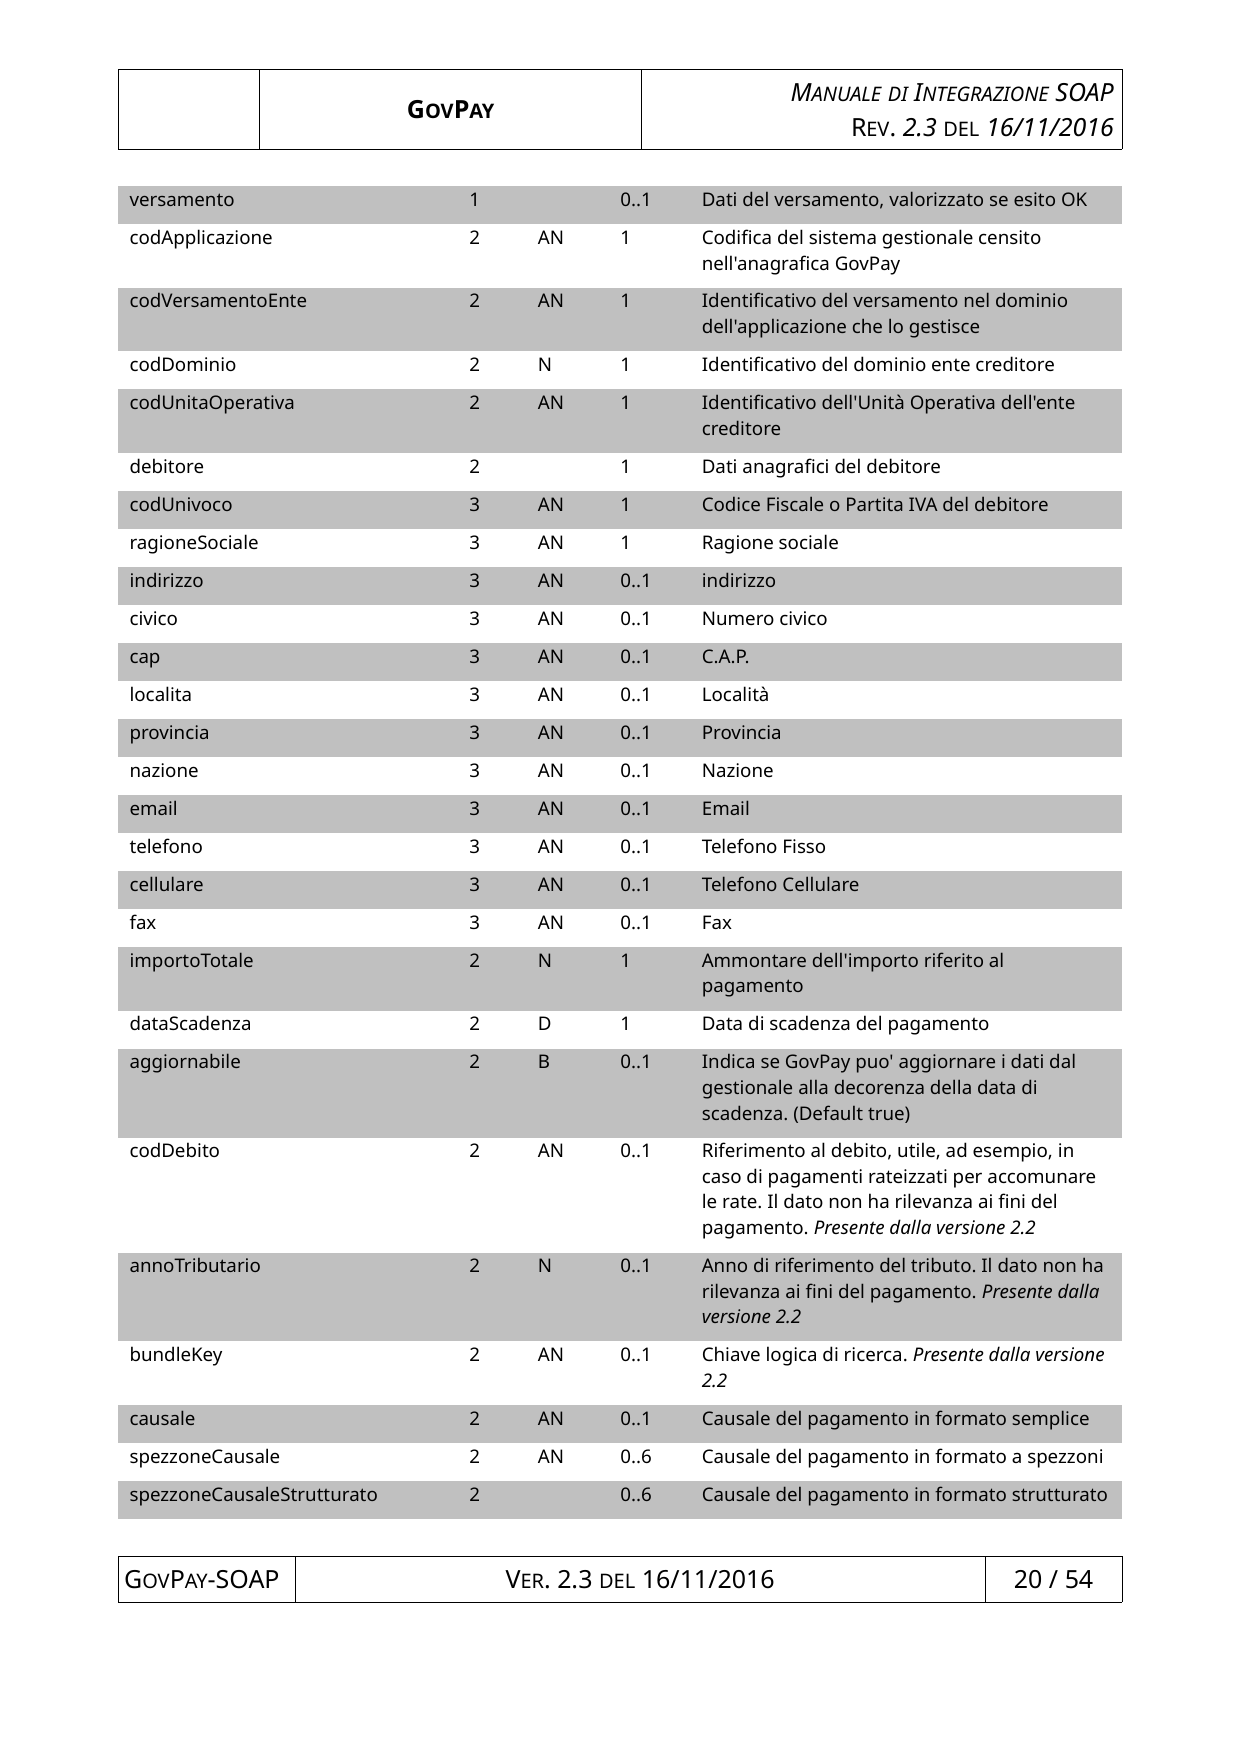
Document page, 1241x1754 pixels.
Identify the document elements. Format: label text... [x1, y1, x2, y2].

table_cell Identificativo dell'Unità Operativa dell'ente creditore [690, 389, 1122, 453]
table_cell 2 [458, 1481, 526, 1519]
table_cell codUnitaOperativa [118, 389, 458, 453]
table_cell 2 [458, 351, 526, 389]
table_cell Nazione [690, 757, 1122, 795]
table_cell 3 [458, 643, 526, 681]
table_cell 3 [458, 681, 526, 719]
table_cell fax [118, 909, 458, 947]
table_cell indirizzo [690, 567, 1122, 605]
table_cell 0..1 [609, 795, 690, 833]
table_cell civico [118, 605, 458, 643]
table_cell AN [526, 833, 609, 871]
table_cell cellulare [118, 871, 458, 909]
table_cell 1 [609, 224, 690, 288]
table_cell AN [526, 681, 609, 719]
table_cell codDominio [118, 351, 458, 389]
table_cell Telefono Cellulare [690, 871, 1122, 909]
table_cell 0..1 [609, 643, 690, 681]
table_cell Codice Fiscale o Partita IVA del debitore [690, 491, 1122, 529]
table_cell AN [526, 1138, 609, 1252]
table_cell debitore [118, 453, 458, 491]
table_cell 0..1 [609, 1253, 690, 1341]
table_cell AN [526, 1341, 609, 1405]
table_cell [526, 186, 609, 224]
table_cell telefono [118, 833, 458, 871]
table_cell AN [526, 288, 609, 351]
table_cell 3 [458, 567, 526, 605]
table_cell 1 [609, 947, 690, 1011]
table_cell N [526, 947, 609, 1011]
table_cell N [526, 1253, 609, 1341]
table_cell spezzoneCausale [118, 1443, 458, 1481]
table_cell 1 [458, 186, 526, 224]
table_cell localita [118, 681, 458, 719]
table_cell 3 [458, 719, 526, 757]
table_cell 3 [458, 605, 526, 643]
table_cell N [526, 351, 609, 389]
table_cell 3 [458, 529, 526, 567]
table_cell AN [526, 909, 609, 947]
table_cell 3 [458, 909, 526, 947]
table_cell 2 [458, 1011, 526, 1049]
table_cell 3 [458, 871, 526, 909]
table_cell 2 [458, 1138, 526, 1252]
table_cell 0..1 [609, 1341, 690, 1405]
table_cell 0..1 [609, 833, 690, 871]
table_cell annoTributario [118, 1253, 458, 1341]
table_cell 0..1 [609, 871, 690, 909]
table_cell AN [526, 719, 609, 757]
table_cell 0..1 [609, 1138, 690, 1252]
table_cell Fax [690, 909, 1122, 947]
table_cell D [526, 1011, 609, 1049]
table_cell 0..1 [609, 605, 690, 643]
table_cell Ammontare dell'importo riferito al pagamento [690, 947, 1122, 1011]
table_cell Codifica del sistema gestionale censito nell'anagrafica GovPay [690, 224, 1122, 288]
table_cell Chiave logica di ricerca. Presente dalla versione 2.2 [690, 1341, 1122, 1405]
table_cell [526, 1481, 609, 1519]
table_cell 2 [458, 1049, 526, 1138]
table_cell 0..1 [609, 757, 690, 795]
table_cell 2 [458, 947, 526, 1011]
table_cell 0..1 [609, 909, 690, 947]
table_cell AN [526, 491, 609, 529]
table_cell causale [118, 1405, 458, 1443]
table_cell Causale del pagamento in formato a spezzoni [690, 1443, 1122, 1481]
table_cell nazione [118, 757, 458, 795]
table_cell 0..1 [609, 719, 690, 757]
table_cell AN [526, 529, 609, 567]
table_cell cap [118, 643, 458, 681]
table_cell 3 [458, 795, 526, 833]
table_cell Indica se GovPay puo' aggiornare i dati dal gestionale alla decorenza della data di scadenza. (Default true) [690, 1049, 1122, 1138]
table_cell email [118, 795, 458, 833]
table_cell Provincia [690, 719, 1122, 757]
table_cell AN [526, 567, 609, 605]
table_cell 1 [609, 1011, 690, 1049]
table_cell importoTotale [118, 947, 458, 1011]
table_cell AN [526, 795, 609, 833]
table_cell 0..6 [609, 1481, 690, 1519]
table_cell Causale del pagamento in formato strutturato [690, 1481, 1122, 1519]
table_cell codUnivoco [118, 491, 458, 529]
table_cell 0..1 [609, 567, 690, 605]
table_cell 1 [609, 389, 690, 453]
table_cell 2 [458, 1253, 526, 1341]
table_cell spezzoneCausaleStrutturato [118, 1481, 458, 1519]
table_cell Dati del versamento, valorizzato se esito OK [690, 186, 1122, 224]
table_cell AN [526, 757, 609, 795]
table_cell Località [690, 681, 1122, 719]
table_cell 2 [458, 389, 526, 453]
table_cell AN [526, 605, 609, 643]
table_cell bundleKey [118, 1341, 458, 1405]
table_cell 3 [458, 833, 526, 871]
table_cell provincia [118, 719, 458, 757]
table_cell Identificativo del versamento nel dominio dell'applicazione che lo gestisce [690, 288, 1122, 351]
table_cell AN [526, 871, 609, 909]
table_cell 1 [609, 529, 690, 567]
table_cell 0..1 [609, 186, 690, 224]
table_cell dataScadenza [118, 1011, 458, 1049]
table_cell Ragione sociale [690, 529, 1122, 567]
table_cell Telefono Fisso [690, 833, 1122, 871]
table_cell ragioneSociale [118, 529, 458, 567]
table_cell 2 [458, 1443, 526, 1481]
table_cell 2 [458, 288, 526, 351]
table_cell [526, 453, 609, 491]
table_cell AN [526, 389, 609, 453]
table_cell 2 [458, 1405, 526, 1443]
table_cell Numero civico [690, 605, 1122, 643]
table_cell versamento [118, 186, 458, 224]
table_cell Identificativo del dominio ente creditore [690, 351, 1122, 389]
table_cell AN [526, 643, 609, 681]
table_cell 1 [609, 453, 690, 491]
table_cell 1 [609, 351, 690, 389]
table_cell codApplicazione [118, 224, 458, 288]
table_cell 3 [458, 491, 526, 529]
table_cell 2 [458, 453, 526, 491]
table_cell 0..1 [609, 1405, 690, 1443]
table_cell codVersamentoEnte [118, 288, 458, 351]
table_cell 1 [609, 491, 690, 529]
table_cell 2 [458, 224, 526, 288]
table_cell AN [526, 224, 609, 288]
table_cell codDebito [118, 1138, 458, 1252]
table_cell indirizzo [118, 567, 458, 605]
table_cell AN [526, 1443, 609, 1481]
table_cell 0..6 [609, 1443, 690, 1481]
table_cell Data di scadenza del pagamento [690, 1011, 1122, 1049]
table_cell Riferimento al debito, utile, ad esempio, in caso di pagamenti rateizzati per accomunare le rate. Il dato non ha rilevanza ai fini del pagamento. Presente dalla versione 2.2 [690, 1138, 1122, 1252]
table_cell Causale del pagamento in formato semplice [690, 1405, 1122, 1443]
table_cell aggiornabile [118, 1049, 458, 1138]
table_cell AN [526, 1405, 609, 1443]
table_cell 0..1 [609, 1049, 690, 1138]
table_cell C.A.P. [690, 643, 1122, 681]
table_cell 0..1 [609, 681, 690, 719]
table_cell 3 [458, 757, 526, 795]
table_cell B [526, 1049, 609, 1138]
table_cell Dati anagrafici del debitore [690, 453, 1122, 491]
table_cell Anno di riferimento del tributo. Il dato non ha rilevanza ai fini del pagamento. Presente dalla versione 2.2 [690, 1253, 1122, 1341]
table_cell 2 [458, 1341, 526, 1405]
table_cell Email [690, 795, 1122, 833]
table_cell 1 [609, 288, 690, 351]
